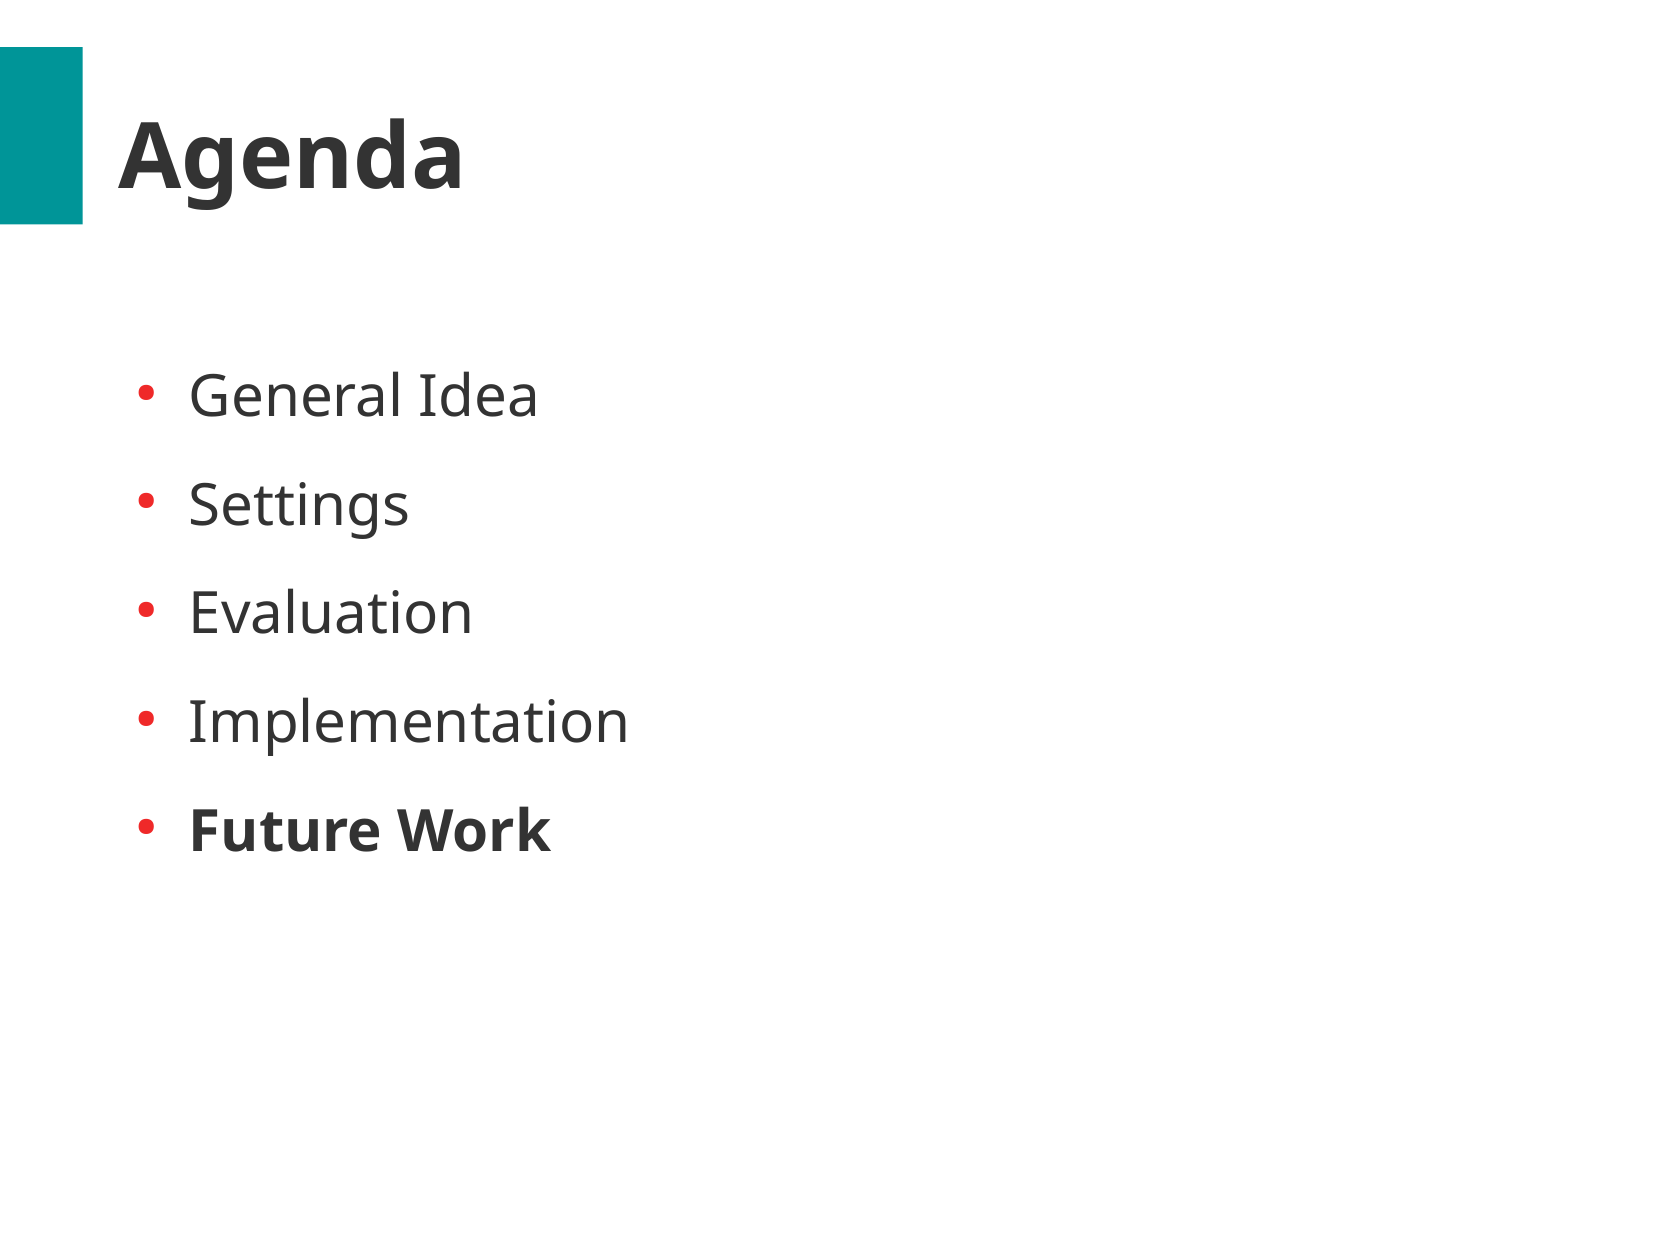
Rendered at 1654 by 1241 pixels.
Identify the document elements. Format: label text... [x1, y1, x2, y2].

title Agenda [118, 49, 1571, 257]
list General Idea Settings Evaluation Implementation Future Work [118, 354, 1536, 1074]
